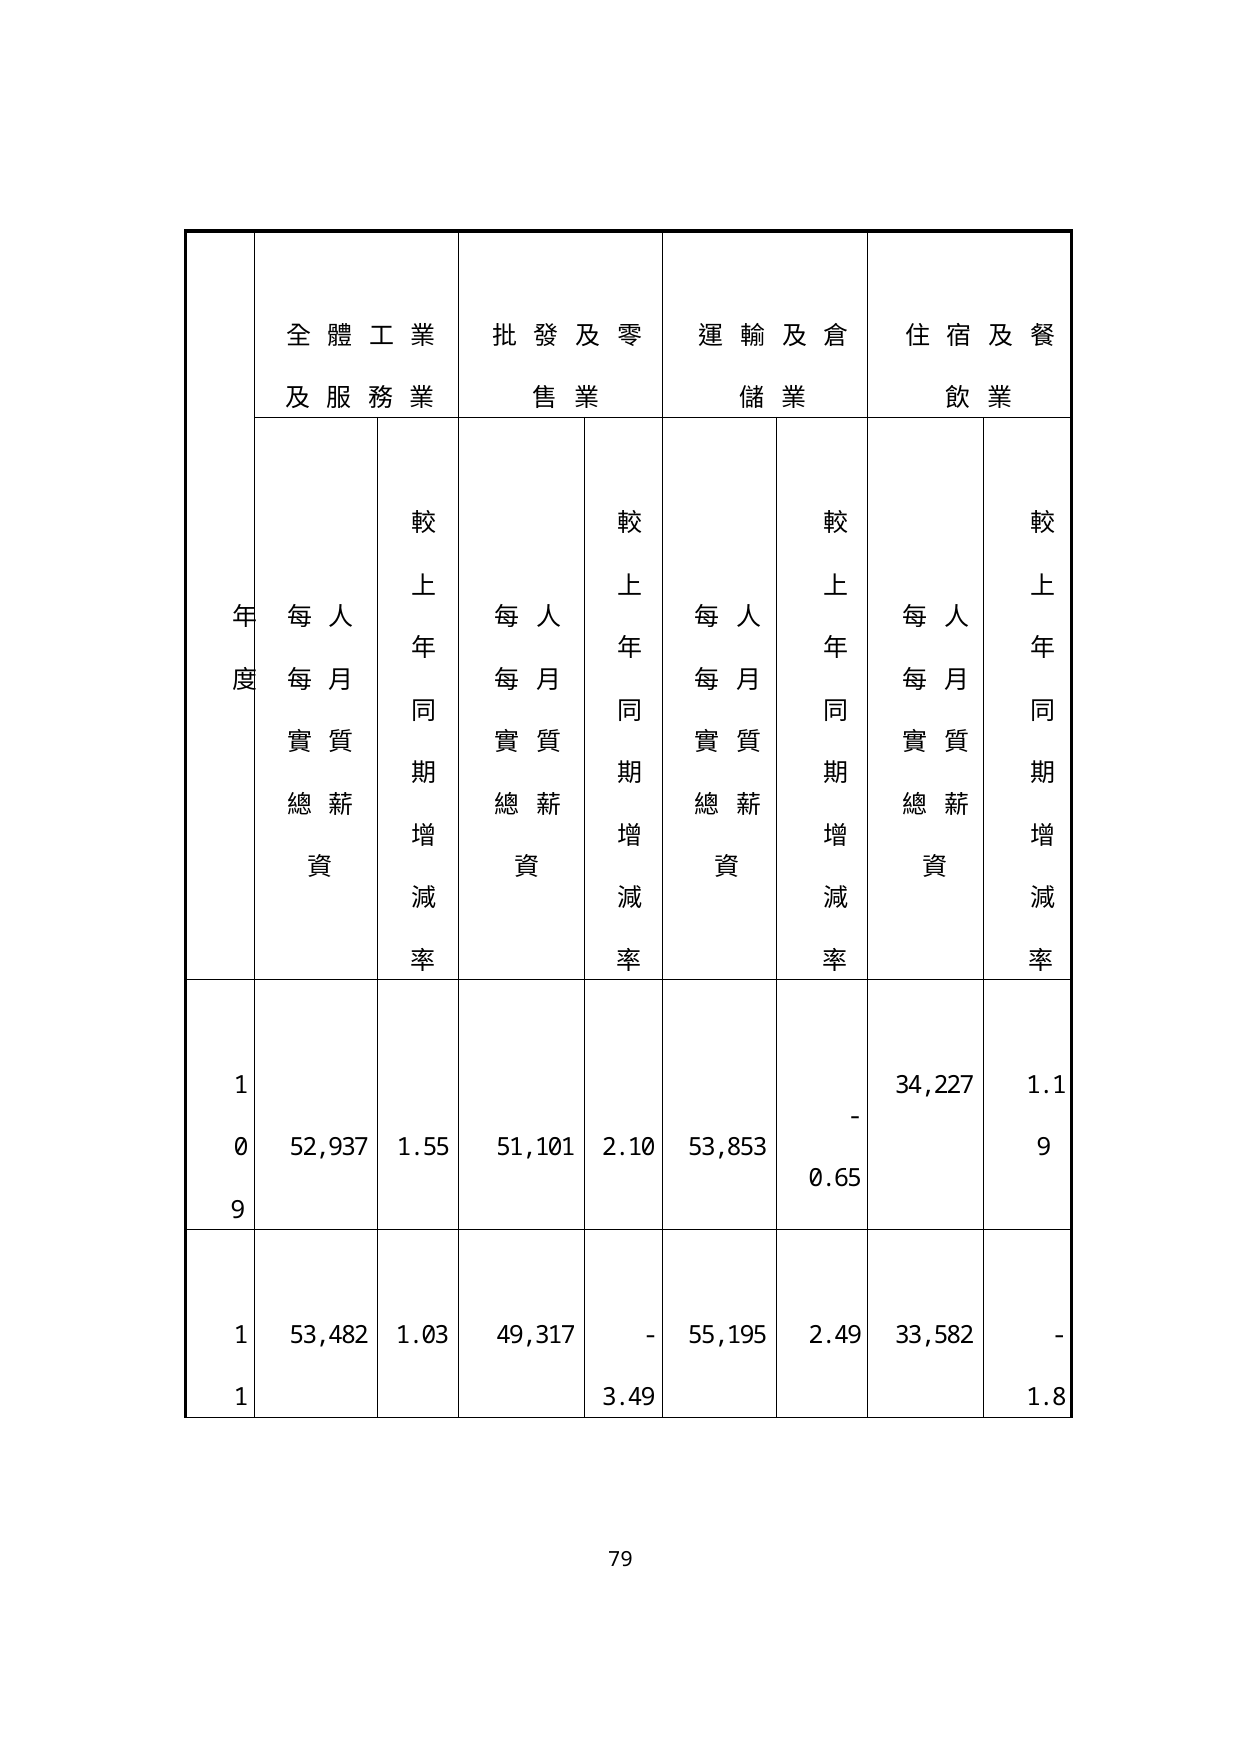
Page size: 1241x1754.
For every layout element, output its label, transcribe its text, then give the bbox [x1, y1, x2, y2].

table_cell 1.03 [378, 1230, 458, 1417]
table_cell 每人每月實質總薪資 [663, 418, 776, 979]
table_cell 52,937 [255, 980, 377, 1229]
table_cell 49,317 [459, 1230, 584, 1417]
table_cell 34,227 [868, 980, 983, 1229]
table_header 批發及零售業 [459, 233, 662, 417]
table_cell 每人每月實質總薪資 [868, 418, 983, 979]
table_cell 51,101 [459, 980, 584, 1229]
table_cell 1.19 [984, 980, 1070, 1229]
table_cell 較上年同期增減率 [984, 418, 1070, 979]
table_cell 55,195 [663, 1230, 776, 1417]
table_cell 53,482 [255, 1230, 377, 1417]
table_cell 每人每月實質總薪資 [255, 418, 377, 979]
table_cell 較上年同期增減率 [777, 418, 867, 979]
table_cell 1.55 [378, 980, 458, 1229]
table_cell 53,853 [663, 980, 776, 1229]
table_cell 較上年同期增減率 [585, 418, 662, 979]
table_cell 較上年同期增減率 [378, 418, 458, 979]
table_cell -3.49 [585, 1230, 662, 1417]
table_header 住宿及餐飲業 [868, 233, 1070, 417]
table_cell -1.8 [984, 1230, 1070, 1417]
table_cell 11 [187, 1230, 254, 1417]
table_cell 2.49 [777, 1230, 867, 1417]
table_header 運輸及倉儲業 [663, 233, 867, 417]
table_cell 每人每月實質總薪資 [459, 418, 584, 979]
table_cell -0.65 [777, 980, 867, 1229]
table_cell 2.10 [585, 980, 662, 1229]
table_header 全體工業及服務業 [255, 233, 458, 417]
table_header 年度 [187, 233, 254, 979]
table_cell 33,582 [868, 1230, 983, 1417]
table_cell 109 [187, 980, 254, 1229]
